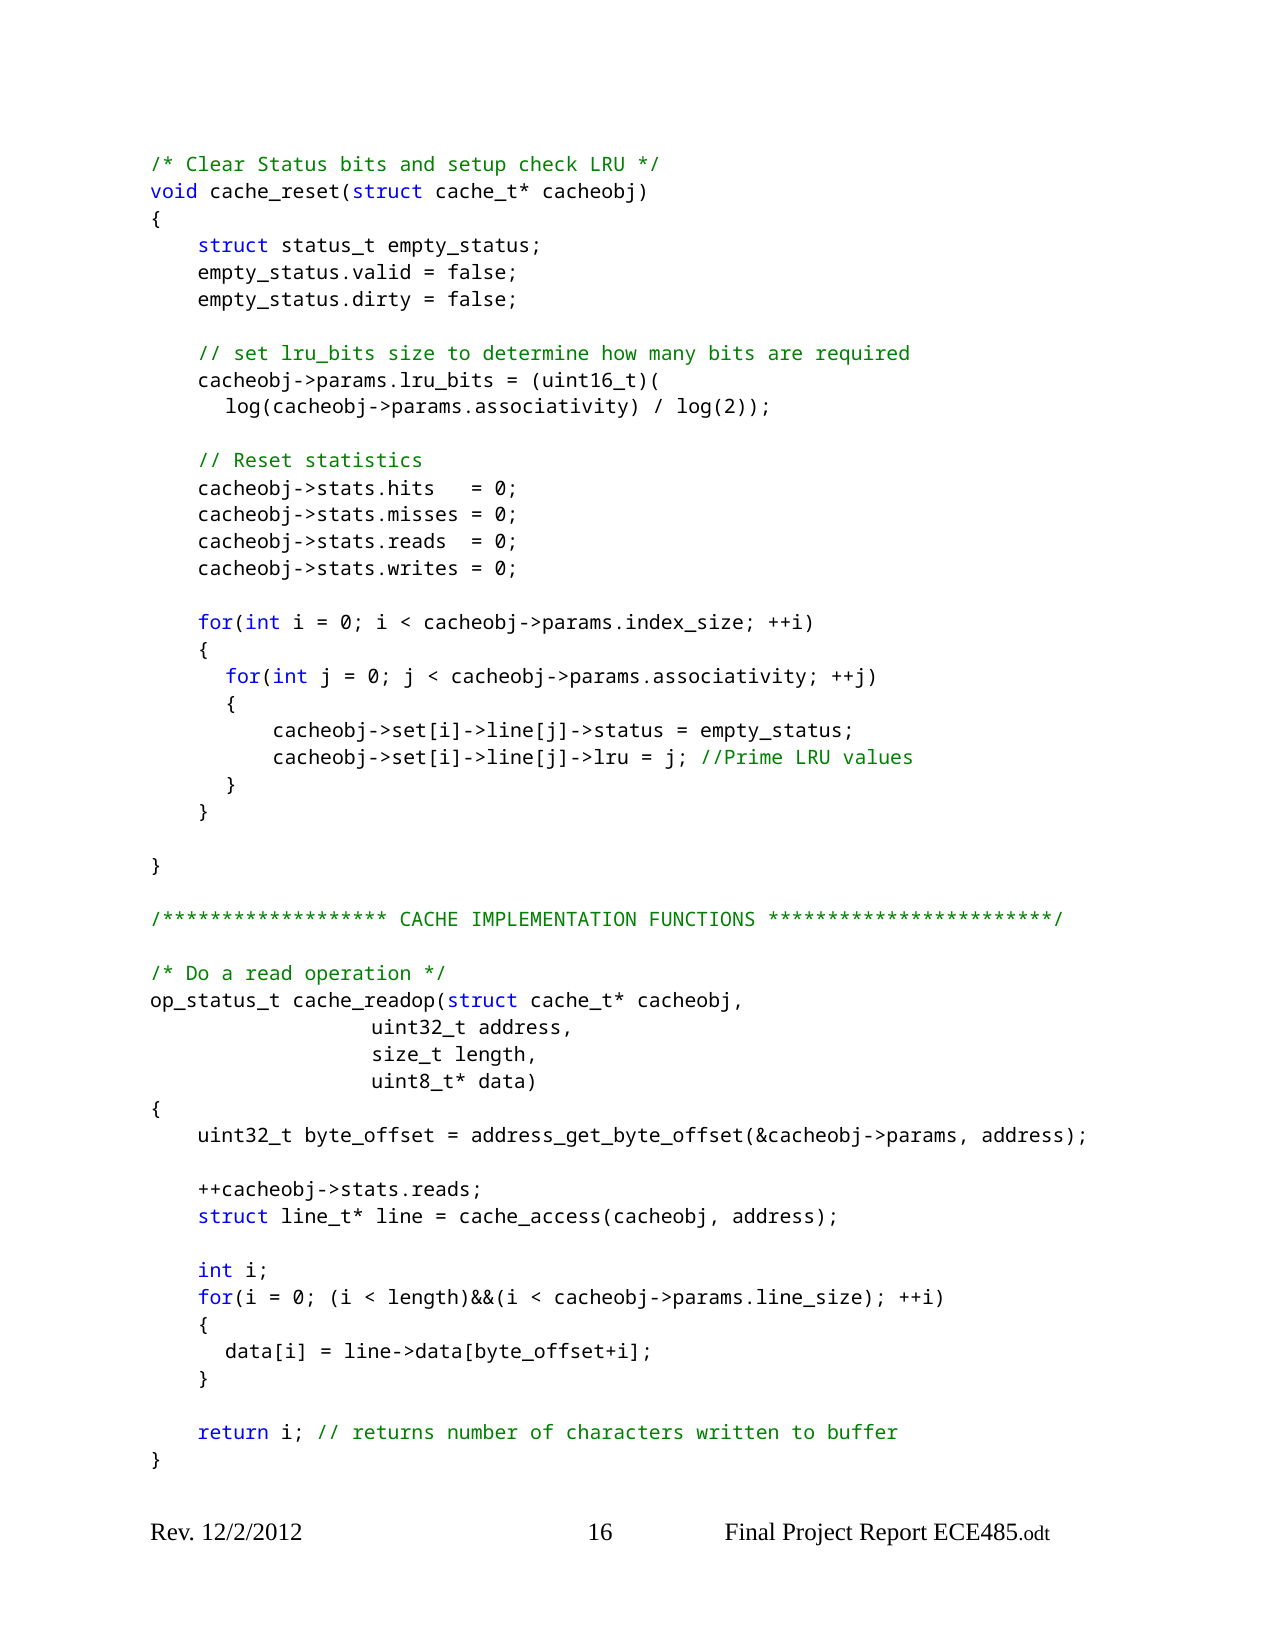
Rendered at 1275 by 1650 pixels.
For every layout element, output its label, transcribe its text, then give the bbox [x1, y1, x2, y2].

text { [150, 1310, 1125, 1337]
text uint8_t* data) [150, 1067, 1125, 1094]
text /* Clear Status bits and setup check LRU */ [150, 150, 1125, 177]
text } [150, 1364, 1125, 1391]
text { [150, 1094, 1125, 1121]
text int i; [150, 1256, 1125, 1283]
text } [150, 851, 1125, 878]
text cacheobj->params.lru_bits = (uint16_t)( [150, 366, 1125, 393]
text empty_status.valid = false; [150, 258, 1125, 285]
text // Reset statistics [150, 447, 1125, 474]
text /* Do a read operation */ [150, 959, 1125, 986]
text ++cacheobj->stats.reads; [150, 1175, 1125, 1202]
text for(int j = 0; j < cacheobj->params.associativity; ++j) [150, 663, 1125, 689]
text } [150, 797, 1125, 824]
text { [150, 689, 1125, 717]
text cacheobj->set[i]->line[j]->lru = j; //Prime LRU values [150, 743, 1125, 771]
text cacheobj->stats.writes = 0; [150, 555, 1125, 582]
text } [150, 771, 1125, 797]
text log(cacheobj->params.associativity) / log(2)); [150, 393, 1125, 420]
text return i; // returns number of characters written to buffer [150, 1418, 1125, 1445]
text { [150, 636, 1125, 663]
text op_status_t cache_readop(struct cache_t* cacheobj, [150, 986, 1125, 1013]
text struct status_t empty_status; [150, 231, 1125, 258]
text } [150, 1445, 1125, 1472]
text void cache_reset(struct cache_t* cacheobj) [150, 177, 1125, 204]
text size_t length, [150, 1040, 1125, 1067]
text uint32_t address, [150, 1013, 1125, 1040]
text uint32_t byte_offset = address_get_byte_offset(&cacheobj->params, address); [150, 1121, 1125, 1148]
text data[i] = line->data[byte_offset+i]; [150, 1337, 1125, 1364]
text cacheobj->stats.misses = 0; [150, 501, 1125, 528]
text /******************* CACHE IMPLEMENTATION FUNCTIONS ************************/ [150, 905, 1125, 932]
text { [150, 204, 1125, 231]
text for(int i = 0; i < cacheobj->params.index_size; ++i) [150, 609, 1125, 636]
text // set lru_bits size to determine how many bits are required [150, 339, 1125, 366]
text for(i = 0; (i < length)&&(i < cacheobj->params.line_size); ++i) [150, 1283, 1125, 1310]
text cacheobj->stats.reads = 0; [150, 528, 1125, 555]
text cacheobj->set[i]->line[j]->status = empty_status; [150, 717, 1125, 743]
text empty_status.dirty = false; [150, 285, 1125, 312]
text cacheobj->stats.hits = 0; [150, 474, 1125, 501]
text struct line_t* line = cache_access(cacheobj, address); [150, 1202, 1125, 1229]
